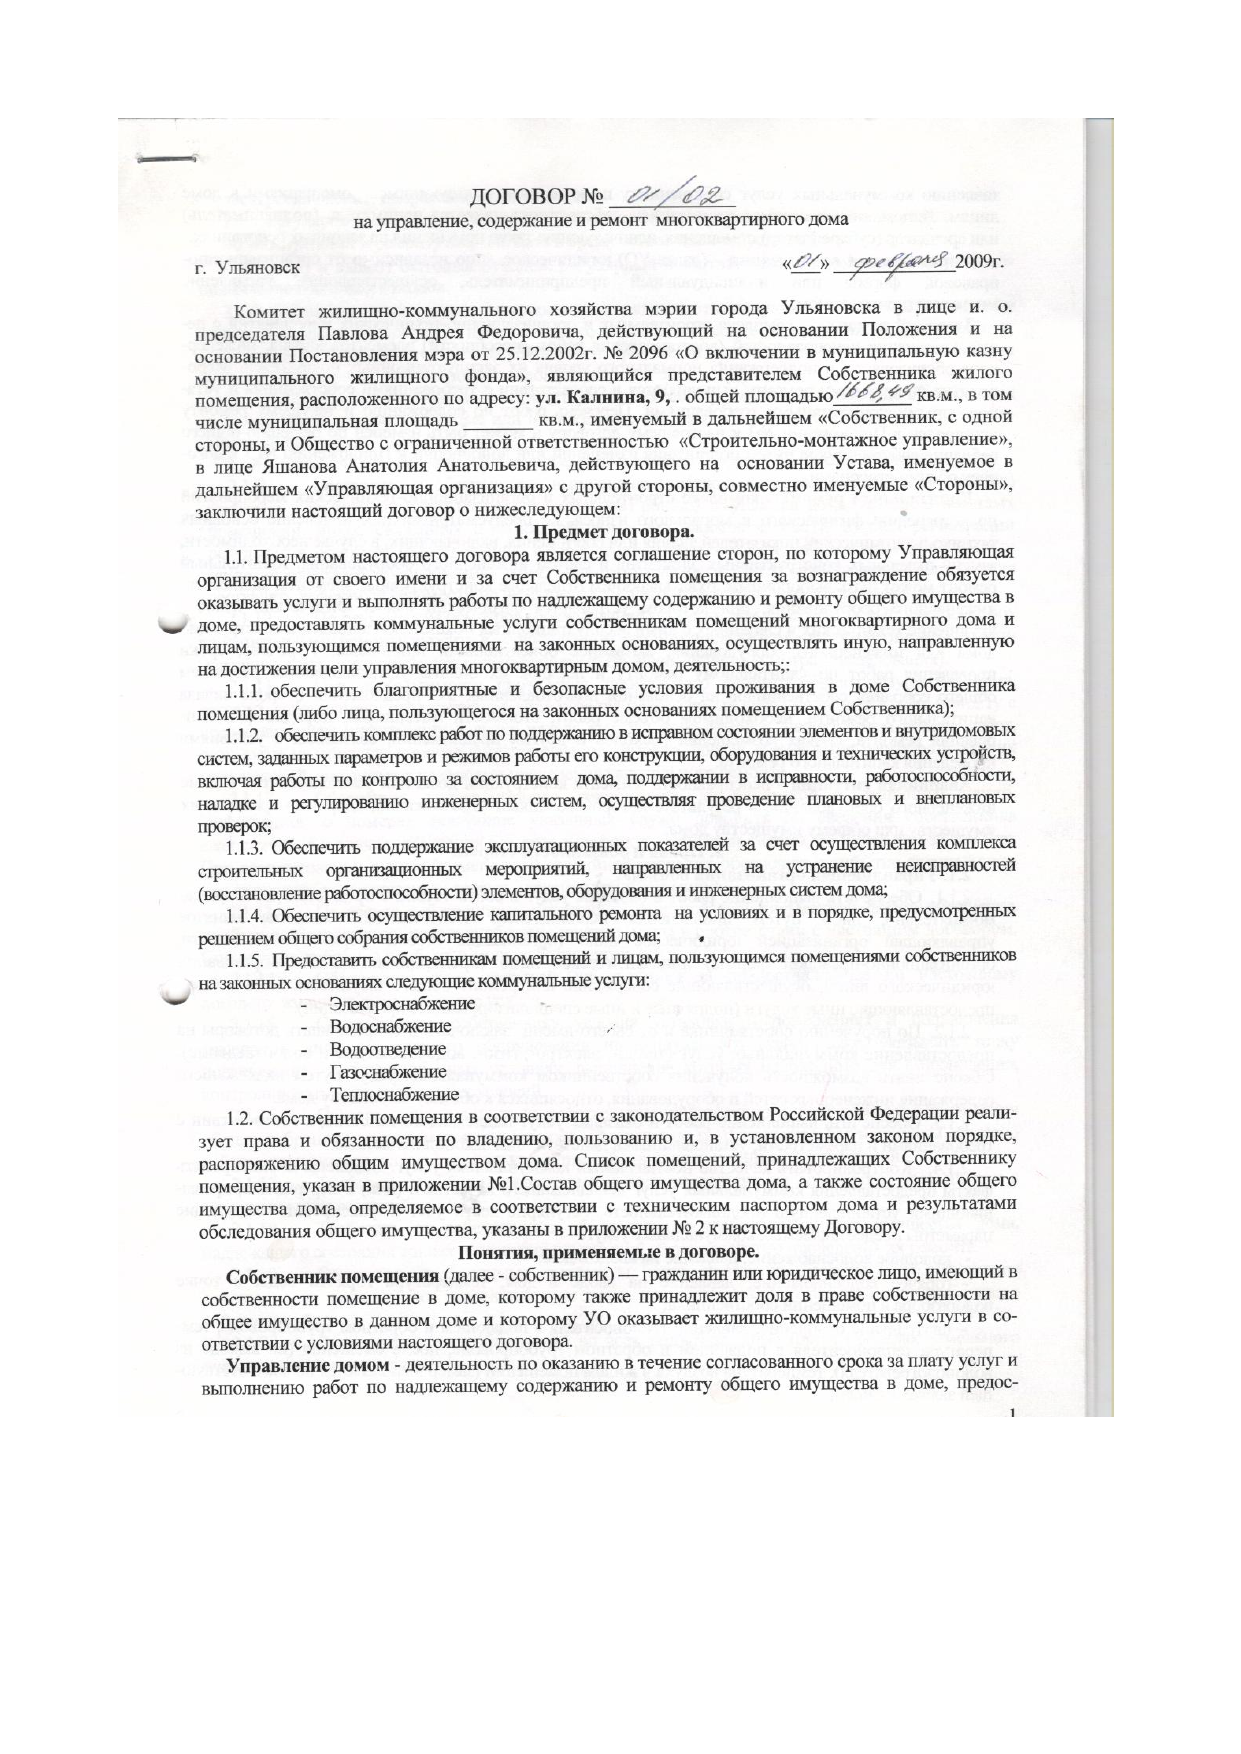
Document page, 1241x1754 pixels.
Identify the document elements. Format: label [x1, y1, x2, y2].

picture [118, 118, 1123, 1417]
